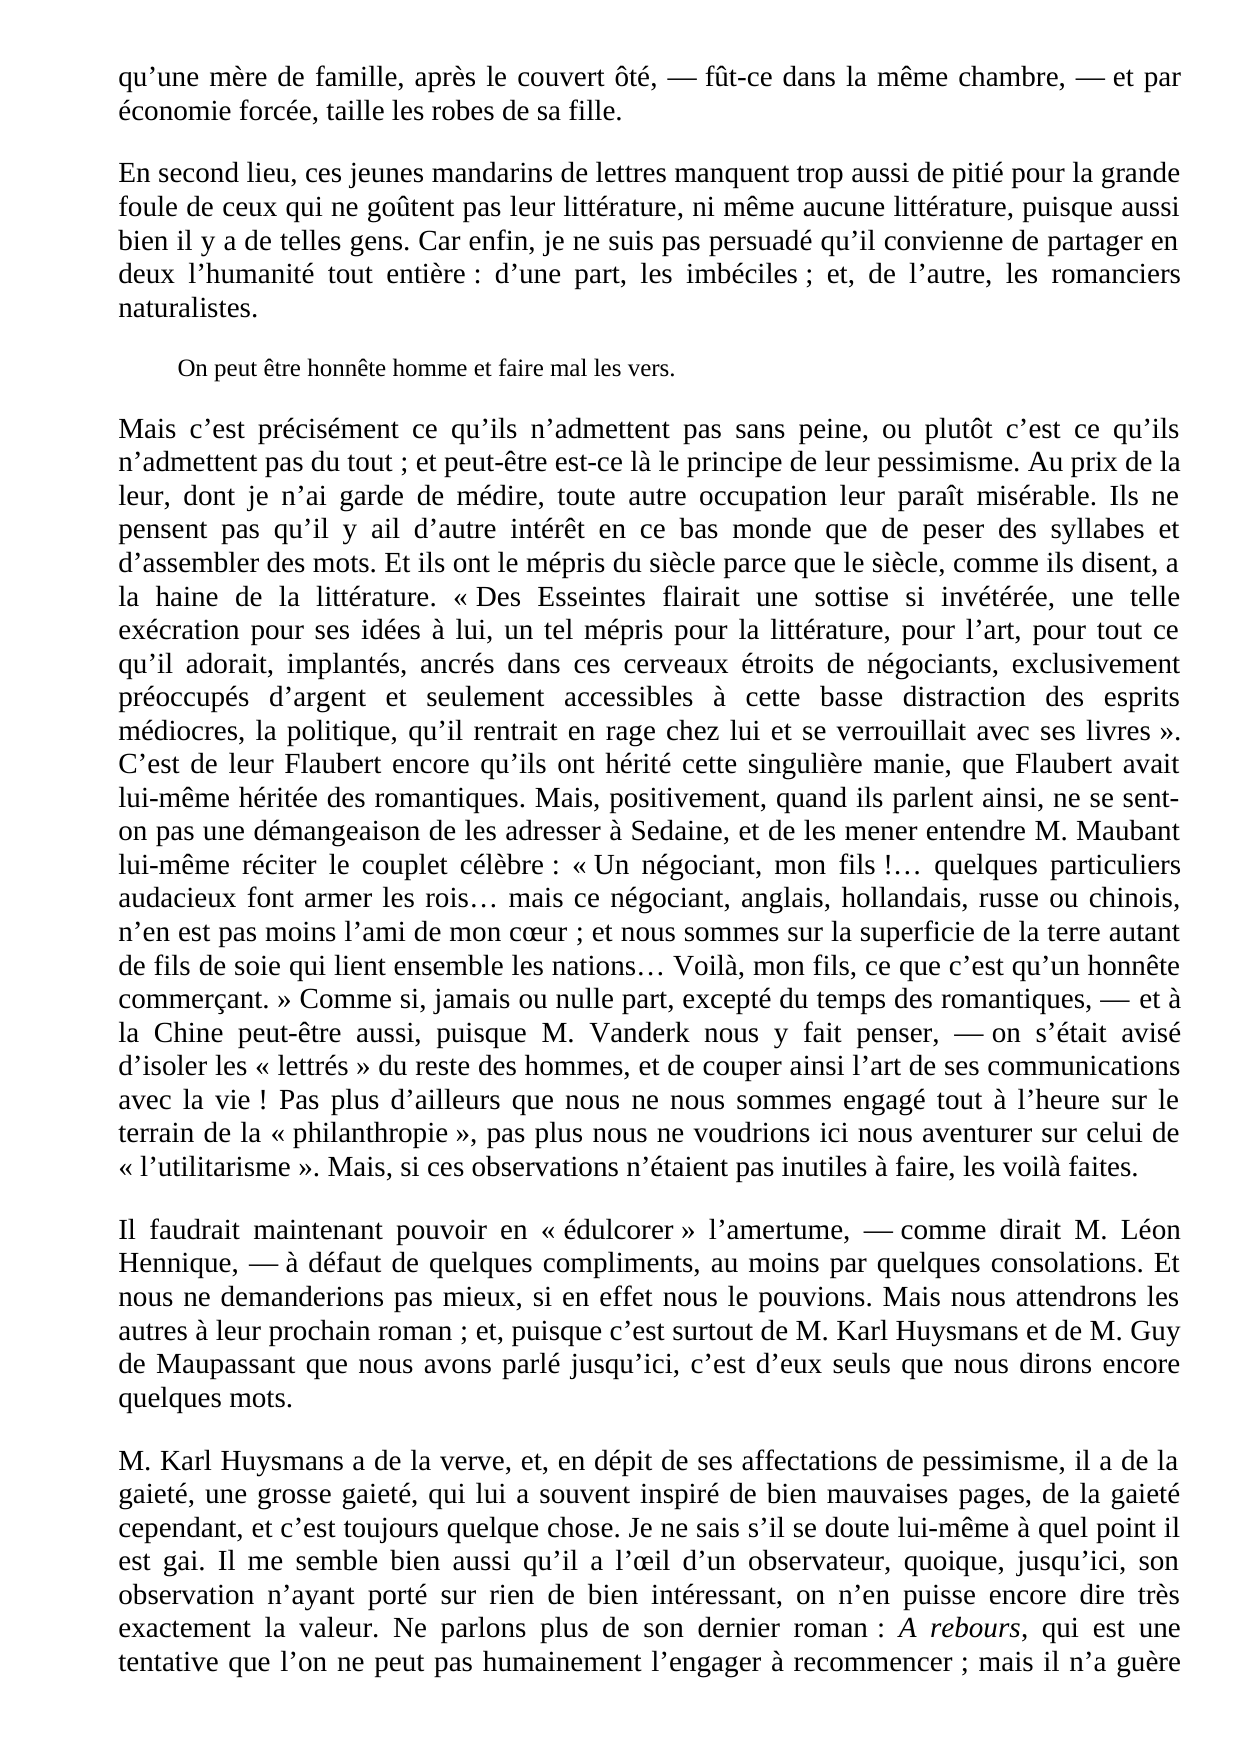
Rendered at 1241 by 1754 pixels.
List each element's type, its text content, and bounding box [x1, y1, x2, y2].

text M. Karl Huysmans a de la verve, et, en dépit de ses affectations de pessimisme, il a de la gaieté, une grosse gaieté, qui lui a souvent inspiré de bien mauvaises pages, de la gaieté cependant, et c’est toujours quelque chose. Je ne sais s’il se doute lui-même à quel point il est gai. Il me semble bien aussi qu’il a l’œil d’un observateur, quoique, jusqu’ici, son observation n’ayant porté sur rien de bien intéressant, on n’en puisse encore dire très exactement la valeur. Ne parlons plus de son dernier roman : A rebours, qui est une tentative que l’on ne peut pas humainement l’engager à recommencer ; mais il n’a guère [118, 1443, 1181, 1677]
text En second lieu, ces jeunes mandarins de lettres manquent trop aussi de pitié pour la grande foule de ceux qui ne goûtent pas leur littérature, ni même aucune littérature, puisque aussi bien il y a de telles gens. Car enfin, je ne suis pas persuadé qu’il convienne de partager en deux l’humanité tout entière : d’une part, les imbéciles ; et, de l’autre, les romanciers naturalistes. [118, 156, 1181, 323]
text Il faudrait maintenant pouvoir en « édulcorer » l’amertume, — comme dirait M. Léon Hennique, — à défaut de quelques compliments, au moins par quelques consolations. Et nous ne demanderions pas mieux, si en effet nous le pouvions. Mais nous attendrons les autres à leur prochain roman ; et, puisque c’est surtout de M. Karl Huysmans et de M. Guy de Maupassant que nous avons parlé jusqu’ici, c’est d’eux seuls que nous dirons encore quelques mots. [118, 1212, 1181, 1413]
text On peut être honnête homme et faire mal les vers. [177, 353, 1122, 382]
text Mais c’est précisément ce qu’ils n’admettent pas sans peine, ou plutôt c’est ce qu’ils n’admettent pas du tout ; et peut-être est-ce là le principe de leur pessimisme. Au prix de la leur, dont je n’ai garde de médire, toute autre occupation leur paraît misérable. Ils ne pensent pas qu’il y ail d’autre intérêt en ce bas monde que de peser des syllabes et d’assembler des mots. Et ils ont le mépris du siècle parce que le siècle, comme ils disent, a la haine de la littérature. « Des Esseintes flairait une sottise si invétérée, une telle exécration pour ses idées à lui, un tel mépris pour la littérature, pour l’art, pour tout ce qu’il adorait, implantés, ancrés dans ces cerveaux étroits de négociants, exclusivement préoccupés d’argent et seulement accessibles à cette basse distraction des esprits médiocres, la politique, qu’il rentrait en rage chez lui et se verrouillait avec ses livres ». C’est de leur Flaubert encore qu’ils ont hérité cette singulière manie, que Flaubert avait lui-même héritée des romantiques. Mais, positivement, quand ils parlent ainsi, ne se sent-on pas une démangeaison de les adresser à Sedaine, et de les mener entendre M. Maubant lui-même réciter le couplet célèbre : « Un négociant, mon fils !… quelques particuliers audacieux font armer les rois… mais ce négociant, anglais, hollandais, russe ou chinois, n’en est pas moins l’ami de mon cœur ; et nous sommes sur la superficie de la terre autant de fils de soie qui lient ensemble les nations… Voilà, mon fils, ce que c’est qu’un honnête commerçant. » Comme si, jamais ou nulle part, excepté du temps des romantiques, — et à la Chine peut-être aussi, puisque M. Vanderk nous y fait penser, — on s’était avisé d’isoler les « lettrés » du reste des hommes, et de couper ainsi l’art de ses communications avec la vie ! Pas plus d’ailleurs que nous ne nous sommes engagé tout à l’heure sur le terrain de la « philanthropie », pas plus nous ne voudrions ici nous aventurer sur celui de « l’utilitarisme ». Mais, si ces observations n’étaient pas inutiles à faire, les voilà faites. [118, 411, 1181, 1182]
text qu’une mère de famille, après le couvert ôté, — fût-ce dans la même chambre, — et par économie forcée, taille les robes de sa fille. [118, 59, 1181, 126]
